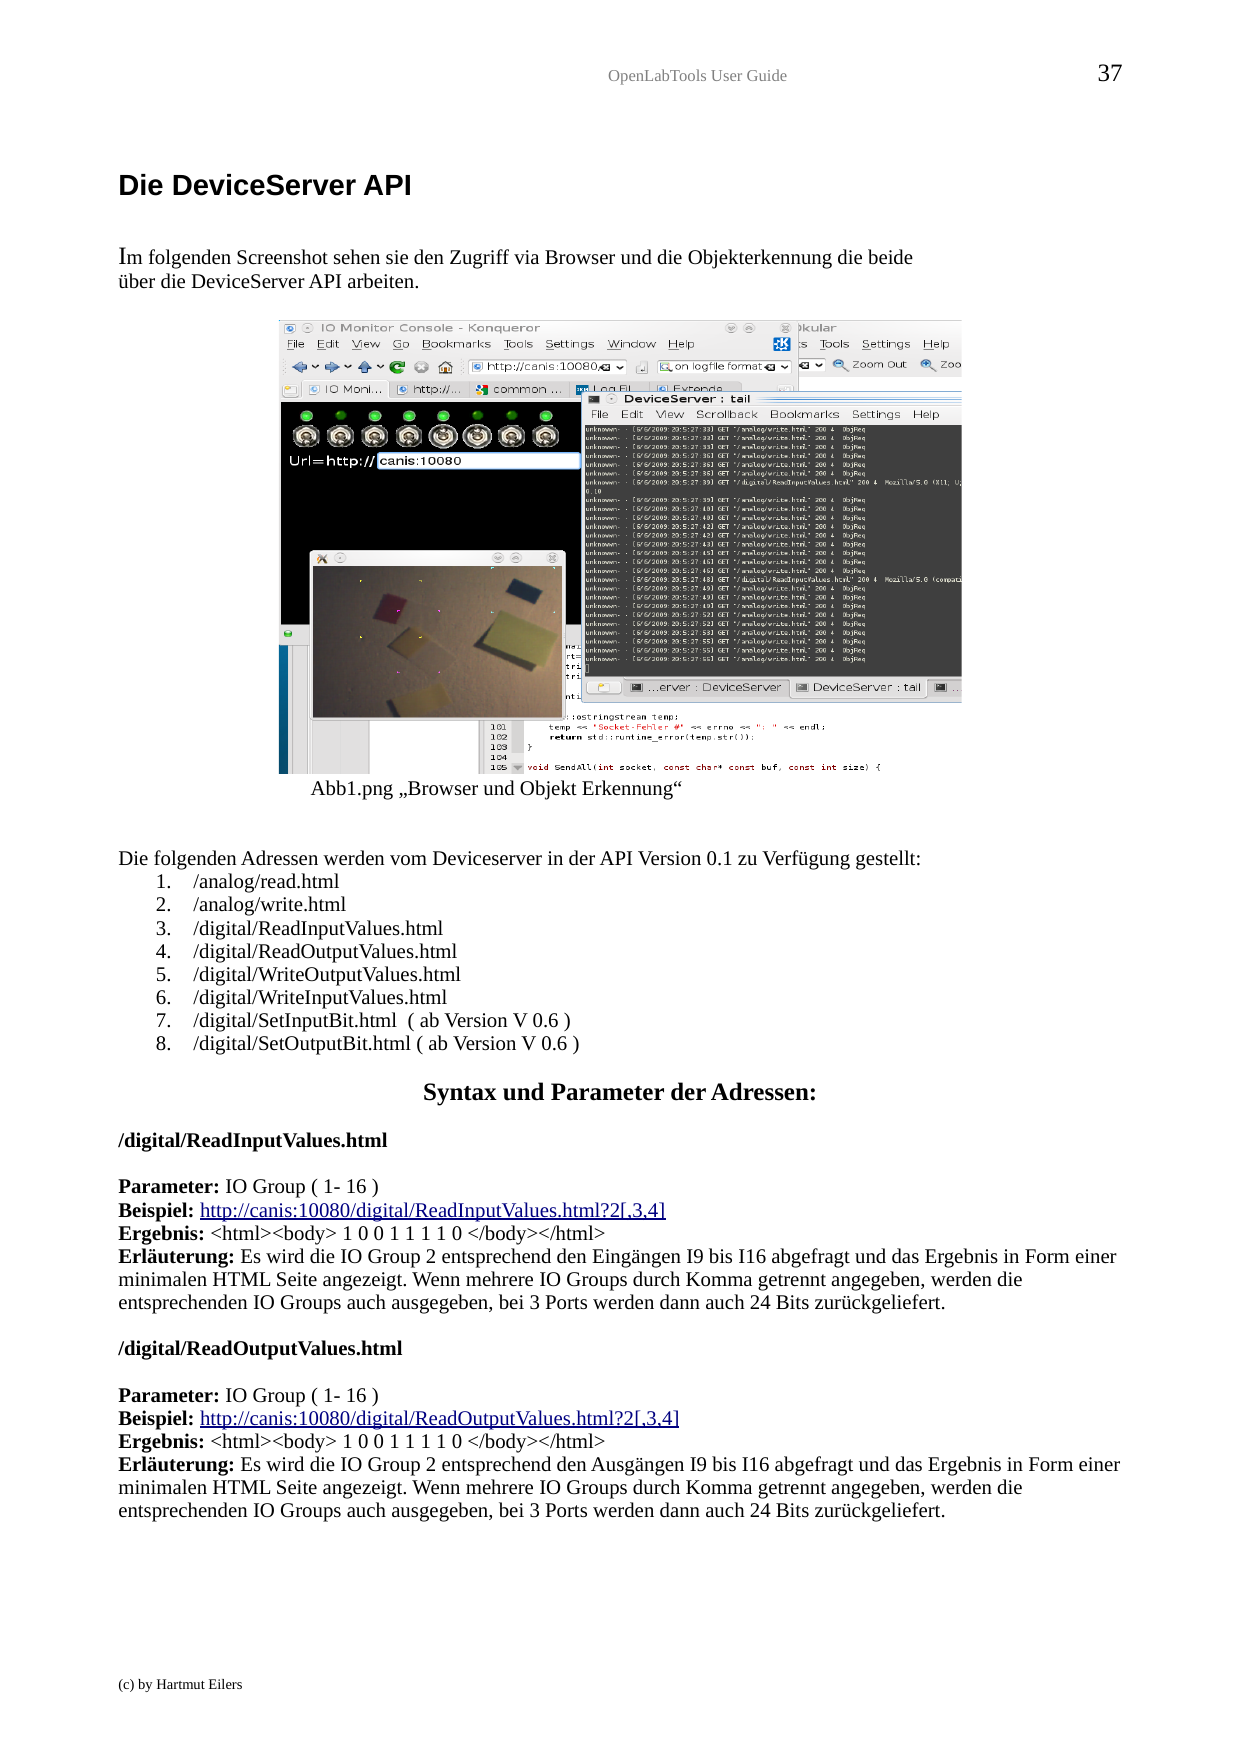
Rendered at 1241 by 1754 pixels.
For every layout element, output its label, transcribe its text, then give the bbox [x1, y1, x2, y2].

text Erläuterung: Es wird die IO Group 2 entsprechend den Eingängen I9 bis I16 abgefragt und das Ergebnis in Form einer minimalen HTML Seite angezeigt. Wenn mehrere IO Groups durch Komma getrennt angegeben, werden die entsprechenden IO Groups auch ausgegeben, bei 3 Ports werden dann auch 24 Bits zurückgeliefert. [118, 1245, 1122, 1314]
text /digital/ReadOutputValues.html [118, 1337, 1122, 1360]
text Parameter: IO Group ( 1- 16 ) [118, 1175, 1122, 1198]
text Beispiel: http://canis:10080/digital/ReadInputValues.html?2[,3,4] [118, 1198, 1122, 1222]
picture [278, 320, 962, 774]
list /digital/WriteOutputValues.html [156, 963, 1122, 986]
text Syntax und Parameter der Adressen: [118, 1078, 1122, 1106]
list /analog/write.html [156, 893, 1122, 916]
text Beispiel: http://canis:10080/digital/ReadOutputValues.html?2[,3,4] [118, 1407, 1122, 1430]
list /digital/SetInputBit.html ( ab Version V 0.6 ) [156, 1009, 1122, 1032]
list /digital/SetOutputBit.html ( ab Version V 0.6 ) [156, 1032, 1122, 1055]
text Ergebnis: <html><body> 1 0 0 1 1 1 1 0 </body></html> [118, 1430, 1122, 1453]
text Die folgenden Adressen werden vom Deviceserver in der API Version 0.1 zu Verfügung gestellt: [118, 847, 1122, 870]
text /digital/ReadInputValues.html [118, 1129, 1122, 1152]
text Parameter: IO Group ( 1- 16 ) [118, 1383, 1122, 1407]
list /analog/read.html [156, 870, 1122, 893]
text über die DeviceServer API arbeiten. [118, 269, 1122, 293]
subtitle Die DeviceServer API [118, 169, 1122, 202]
list /digital/WriteInputValues.html [156, 986, 1122, 1009]
list /digital/ReadInputValues.html [156, 916, 1122, 939]
text Ergebnis: <html><body> 1 0 0 1 1 1 1 0 </body></html> [118, 1222, 1122, 1245]
text Abb1.png „Browser und Objekt Erkennung“ [118, 736, 1122, 801]
text Im folgenden Screenshot sehen sie den Zugriff via Browser und die Objekterkennung die beide [118, 242, 1122, 269]
text Erläuterung: Es wird die IO Group 2 entsprechend den Ausgängen I9 bis I16 abgefragt und das Ergebnis in Form einer minimalen HTML Seite angezeigt. Wenn mehrere IO Groups durch Komma getrennt angegeben, werden die entsprechenden IO Groups auch ausgegeben, bei 3 Ports werden dann auch 24 Bits zurückgeliefert. [118, 1453, 1122, 1522]
list /digital/ReadOutputValues.html [156, 939, 1122, 963]
